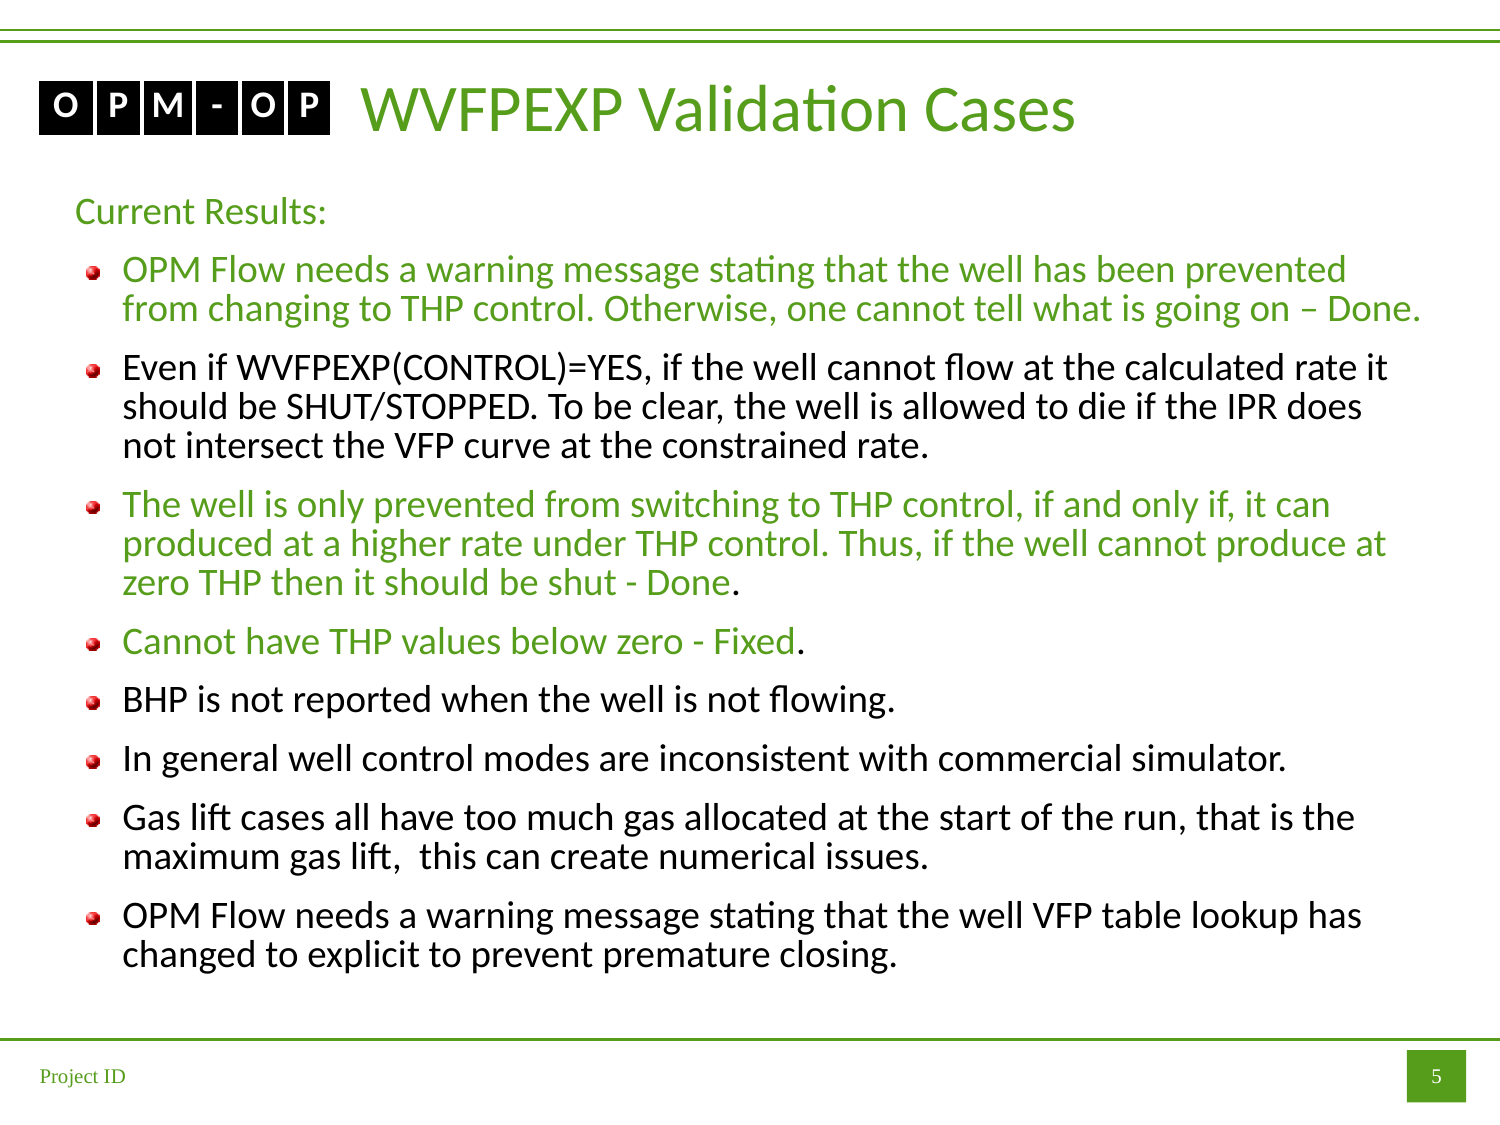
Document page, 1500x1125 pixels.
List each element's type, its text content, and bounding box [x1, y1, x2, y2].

list Current Results: OPM Flow needs a warning message stating that the well has been prevented from changing to THP control. Otherwise, one cannot tell what is going on – Done. Even if WVFPEXP(CONTROL)=YES, if the well cannot flow at the calculated rate it should be SHUT/STOPPED. To be clear, the well is allowed to die if the IPR does not intersect the VFP curve at the constrained rate. The well is only prevented from switching to THP control, if and only if, it can produced at a higher rate under THP control. Thus, if the well cannot produce at zero THP then it should be shut - Done. Cannot have THP values below zero - Fixed. BHP is not reported when the well is not flowing. In general well control modes are inconsistent with commercial simulator. Gas lift cases all have too much gas allocated at the start of the run, that is the maximum gas lift, this can create numerical issues. OPM Flow needs a warning message stating that the well VFP table lookup has changed to explicit to prevent premature closing. [75, 195, 1425, 1006]
title WVFPEXP Validation Cases [360, 77, 1425, 153]
